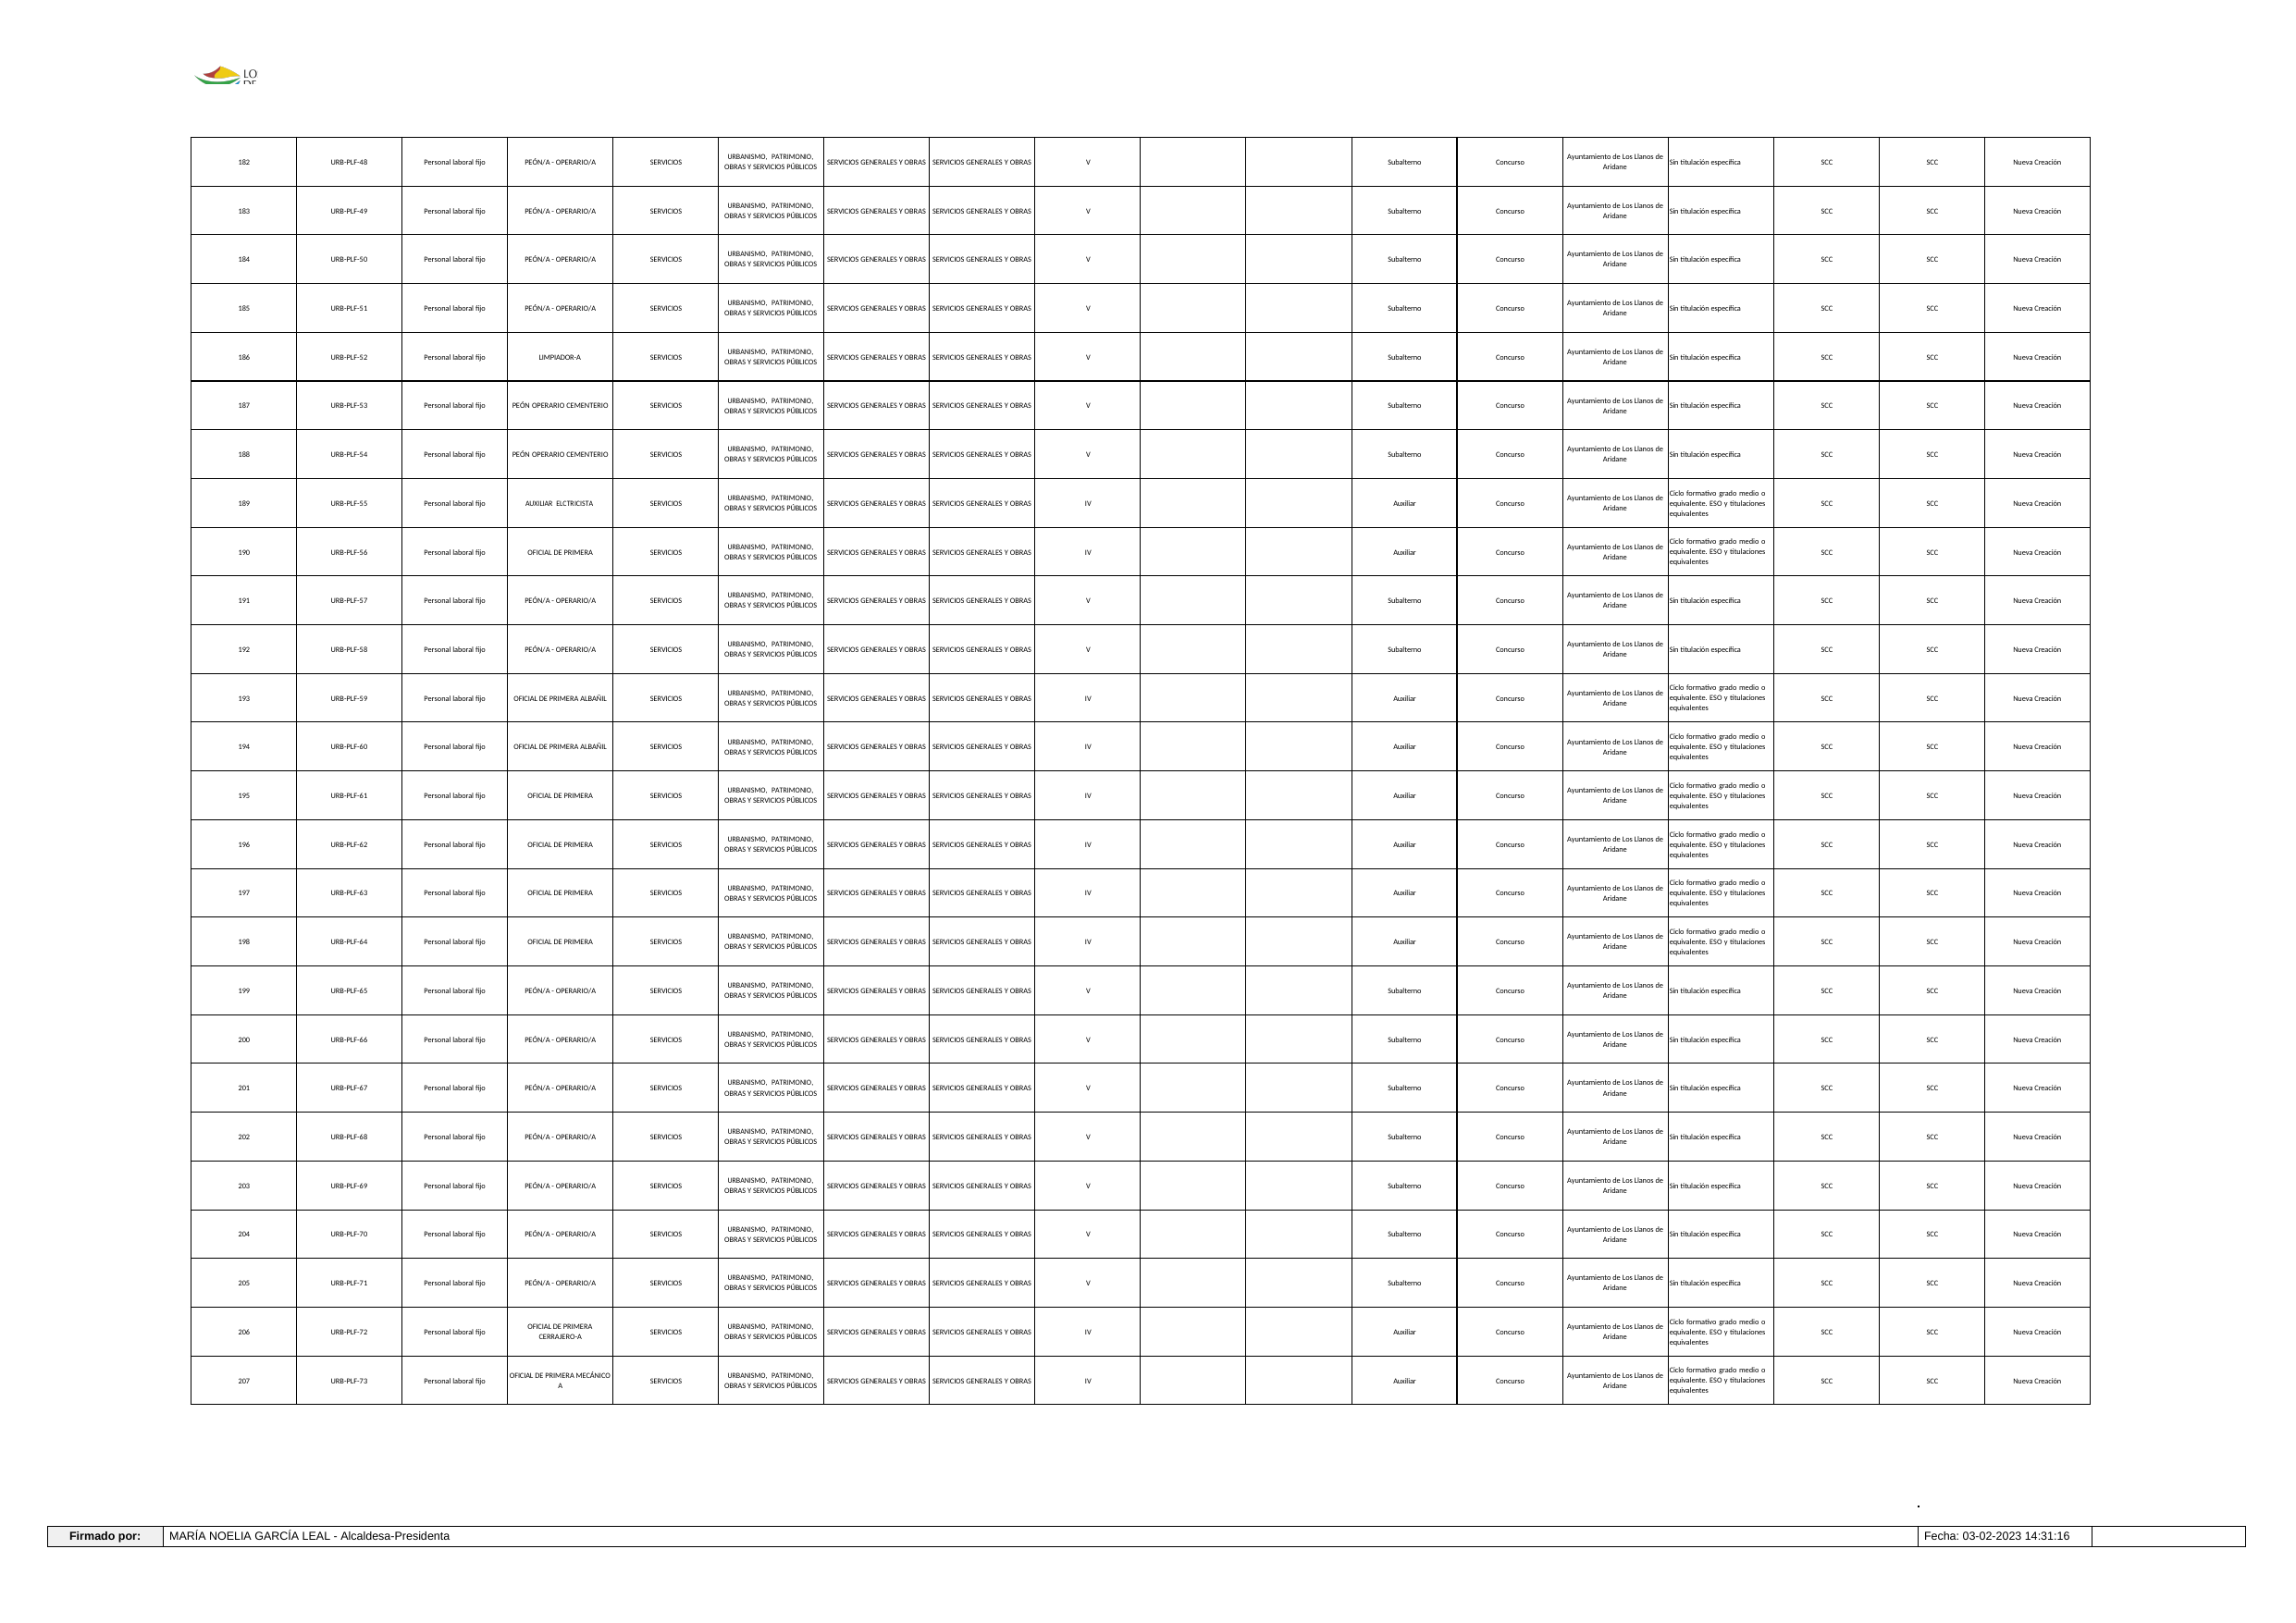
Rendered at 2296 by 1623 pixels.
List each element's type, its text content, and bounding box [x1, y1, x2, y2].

table_cell URB-PLF-63 [297, 869, 401, 916]
table_cell Ayuntamiento de Los Llanos de Aridane [1563, 722, 1668, 770]
table_cell Subalterno [1352, 1259, 1456, 1307]
table_cell URBANISMO, PATRIMONIO, OBRAS Y SERVICIOS PÚBLICOS [719, 625, 823, 673]
table_cell V [1035, 1064, 1140, 1112]
table_cell V [1035, 625, 1140, 673]
table_cell [1246, 382, 1352, 429]
table_cell LIMPIADOR-A [508, 333, 612, 380]
table_cell URB-PLF-64 [297, 917, 401, 965]
table_cell SCC [1774, 1162, 1879, 1209]
table_cell IV [1035, 1308, 1140, 1356]
table_cell [1141, 1211, 1245, 1258]
table_cell PEÓN/A - OPERARIO/A [508, 1064, 612, 1112]
table_cell [1246, 1162, 1352, 1209]
table_cell SERVICIOS GENERALES Y OBRAS [930, 576, 1034, 624]
table_cell URB-PLF-54 [297, 430, 401, 478]
table_cell Personal laboral fijo [402, 187, 507, 234]
table_cell SERVICIOS [613, 1162, 718, 1209]
table_cell SCC [1880, 1259, 1984, 1307]
table_cell [1141, 869, 1245, 916]
table_cell Ciclo formativo grado medio o equivalente. ESO y titulaciones equivalentes [1669, 1357, 1773, 1404]
table_cell SERVICIOS [613, 869, 718, 916]
table_cell [1246, 722, 1352, 770]
table_cell Personal laboral fijo [402, 235, 507, 283]
table_cell URB-PLF-59 [297, 674, 401, 721]
table_cell SERVICIOS GENERALES Y OBRAS [824, 722, 929, 770]
table_cell 189 [191, 479, 296, 526]
table_cell URBANISMO, PATRIMONIO, OBRAS Y SERVICIOS PÚBLICOS [719, 674, 823, 721]
table_cell SERVICIOS GENERALES Y OBRAS [824, 625, 929, 673]
table_cell Concurso [1458, 674, 1562, 721]
table_cell [1141, 528, 1245, 575]
table_cell URBANISMO, PATRIMONIO, OBRAS Y SERVICIOS PÚBLICOS [719, 430, 823, 478]
table_cell URB-PLF-72 [297, 1308, 401, 1356]
table_cell Subalterno [1352, 1211, 1456, 1258]
table_cell URB-PLF-55 [297, 479, 401, 526]
table_cell SCC [1880, 1113, 1984, 1161]
table_cell Nueva Creación [1985, 187, 2090, 234]
table_cell [1141, 1113, 1245, 1161]
table_cell 199 [191, 966, 296, 1014]
table_header V [1035, 138, 1140, 186]
table_cell SCC [1880, 674, 1984, 721]
table_cell PEÓN/A - OPERARIO/A [508, 1162, 612, 1209]
table_cell V [1035, 1113, 1140, 1161]
table_cell Nueva Creación [1985, 576, 2090, 624]
table_cell Nueva Creación [1985, 674, 2090, 721]
table_cell SERVICIOS GENERALES Y OBRAS [930, 1259, 1034, 1307]
table_cell Ayuntamiento de Los Llanos de Aridane [1563, 1113, 1668, 1161]
table_cell Personal laboral fijo [402, 1015, 507, 1063]
table_cell [1141, 771, 1245, 819]
table_cell URBANISMO, PATRIMONIO, OBRAS Y SERVICIOS PÚBLICOS [719, 1064, 823, 1112]
table_cell URBANISMO, PATRIMONIO, OBRAS Y SERVICIOS PÚBLICOS [719, 235, 823, 283]
table_cell V [1035, 1015, 1140, 1063]
table_cell Nueva Creación [1985, 235, 2090, 283]
table_cell [1141, 1162, 1245, 1209]
table_header Ayuntamiento de Los Llanos de Aridane [1563, 138, 1668, 186]
table_cell SCC [1880, 1357, 1984, 1404]
table_cell Ciclo formativo grado medio o equivalente. ESO y titulaciones equivalentes [1669, 1308, 1773, 1356]
table_cell V [1035, 187, 1140, 234]
table_cell SCC [1774, 479, 1879, 526]
table_cell URBANISMO, PATRIMONIO, OBRAS Y SERVICIOS PÚBLICOS [719, 869, 823, 916]
table_cell Nueva Creación [1985, 528, 2090, 575]
table_header Nueva Creación [1985, 138, 2090, 186]
table_cell Concurso [1458, 284, 1562, 332]
table_header SCC [1774, 138, 1879, 186]
table_cell Personal laboral fijo [402, 869, 507, 916]
table_cell [1141, 917, 1245, 965]
table_cell Nueva Creación [1985, 625, 2090, 673]
table_cell [1141, 722, 1245, 770]
table_cell URB-PLF-71 [297, 1259, 401, 1307]
table_cell Personal laboral fijo [402, 674, 507, 721]
table_cell V [1035, 284, 1140, 332]
table_header [2092, 1527, 2245, 1546]
table_cell SERVICIOS GENERALES Y OBRAS [824, 1357, 929, 1404]
table_cell 202 [191, 1113, 296, 1161]
table_cell Nueva Creación [1985, 1162, 2090, 1209]
table_cell SCC [1774, 820, 1879, 867]
table_cell Concurso [1458, 187, 1562, 234]
table_cell Sin titulación específica [1669, 576, 1773, 624]
table_cell SCC [1880, 1162, 1984, 1209]
table_cell Personal laboral fijo [402, 1162, 507, 1209]
table_cell Sin titulación específica [1669, 1162, 1773, 1209]
table_cell OFICIAL DE PRIMERA [508, 917, 612, 965]
table_header URB-PLF-48 [297, 138, 401, 186]
table_cell 187 [191, 382, 296, 429]
table_cell SCC [1774, 1308, 1879, 1356]
table_cell SERVICIOS GENERALES Y OBRAS [824, 430, 929, 478]
table_cell SCC [1880, 576, 1984, 624]
table_cell 198 [191, 917, 296, 965]
table_cell Ciclo formativo grado medio o equivalente. ESO y titulaciones equivalentes [1669, 869, 1773, 916]
table_cell Nueva Creación [1985, 1064, 2090, 1112]
table_cell Sin titulación específica [1669, 1113, 1773, 1161]
table_cell Nueva Creación [1985, 820, 2090, 867]
table_cell Concurso [1458, 1357, 1562, 1404]
table_cell SCC [1774, 625, 1879, 673]
table_cell Nueva Creación [1985, 479, 2090, 526]
table_header Sin titulación específica [1669, 138, 1773, 186]
table_cell [1141, 625, 1245, 673]
table_cell SCC [1880, 820, 1984, 867]
table_cell [1246, 917, 1352, 965]
table_cell URB-PLF-53 [297, 382, 401, 429]
table_cell Sin titulación específica [1669, 966, 1773, 1014]
table_cell SCC [1774, 1259, 1879, 1307]
table_cell Personal laboral fijo [402, 917, 507, 965]
table_cell URB-PLF-49 [297, 187, 401, 234]
table_cell Ayuntamiento de Los Llanos de Aridane [1563, 771, 1668, 819]
table_cell [1246, 333, 1352, 380]
table_cell 203 [191, 1162, 296, 1209]
table_cell SCC [1880, 284, 1984, 332]
table_cell SERVICIOS GENERALES Y OBRAS [824, 1113, 929, 1161]
table_cell 184 [191, 235, 296, 283]
table_cell Personal laboral fijo [402, 1308, 507, 1356]
table_cell SCC [1880, 1308, 1984, 1356]
table_cell SERVICIOS GENERALES Y OBRAS [930, 1357, 1034, 1404]
table_cell [1141, 1259, 1245, 1307]
table_cell SERVICIOS GENERALES Y OBRAS [930, 869, 1034, 916]
table_cell Personal laboral fijo [402, 722, 507, 770]
table_cell [1246, 1113, 1352, 1161]
table_cell SCC [1880, 1211, 1984, 1258]
table_cell Nueva Creación [1985, 771, 2090, 819]
table_cell SERVICIOS GENERALES Y OBRAS [824, 528, 929, 575]
table_cell SERVICIOS GENERALES Y OBRAS [930, 382, 1034, 429]
table_cell URBANISMO, PATRIMONIO, OBRAS Y SERVICIOS PÚBLICOS [719, 1259, 823, 1307]
table_cell Ciclo formativo grado medio o equivalente. ESO y titulaciones equivalentes [1669, 917, 1773, 965]
table_cell PEÓN OPERARIO CEMENTERIO [508, 430, 612, 478]
table_cell OFICIAL DE PRIMERA MECÁNICO A [508, 1357, 612, 1404]
table_cell PEÓN/A - OPERARIO/A [508, 1259, 612, 1307]
table_cell Nueva Creación [1985, 333, 2090, 380]
table_cell 185 [191, 284, 296, 332]
table_cell SERVICIOS [613, 771, 718, 819]
table_cell 200 [191, 1015, 296, 1063]
table_cell SCC [1774, 1015, 1879, 1063]
table_cell [1141, 235, 1245, 283]
table_cell SERVICIOS GENERALES Y OBRAS [930, 1113, 1034, 1161]
table_cell OFICIAL DE PRIMERA ALBAÑIL [508, 674, 612, 721]
table_cell Concurso [1458, 917, 1562, 965]
table_cell Ayuntamiento de Los Llanos de Aridane [1563, 869, 1668, 916]
table_cell IV [1035, 479, 1140, 526]
table_cell Ayuntamiento de Los Llanos de Aridane [1563, 1259, 1668, 1307]
table_cell AUXILIAR ELCTRICISTA [508, 479, 612, 526]
table_cell SCC [1774, 869, 1879, 916]
table_cell V [1035, 1211, 1140, 1258]
table_cell Ayuntamiento de Los Llanos de Aridane [1563, 1211, 1668, 1258]
table_cell SCC [1880, 869, 1984, 916]
table_cell SERVICIOS GENERALES Y OBRAS [824, 1064, 929, 1112]
table_cell URB-PLF-70 [297, 1211, 401, 1258]
table_cell PEÓN/A - OPERARIO/A [508, 1113, 612, 1161]
table_cell [1246, 1259, 1352, 1307]
table_cell Ayuntamiento de Los Llanos de Aridane [1563, 1308, 1668, 1356]
table_cell 190 [191, 528, 296, 575]
table_cell SCC [1880, 917, 1984, 965]
table_cell Nueva Creación [1985, 966, 2090, 1014]
table_cell URBANISMO, PATRIMONIO, OBRAS Y SERVICIOS PÚBLICOS [719, 966, 823, 1014]
table_cell [1141, 674, 1245, 721]
table_cell SERVICIOS [613, 528, 718, 575]
table_cell SERVICIOS GENERALES Y OBRAS [930, 771, 1034, 819]
table_cell SERVICIOS [613, 1064, 718, 1112]
table_cell URBANISMO, PATRIMONIO, OBRAS Y SERVICIOS PÚBLICOS [719, 284, 823, 332]
table_cell SCC [1774, 576, 1879, 624]
table_cell SERVICIOS [613, 333, 718, 380]
table_cell 205 [191, 1259, 296, 1307]
table_cell OFICIAL DE PRIMERA [508, 528, 612, 575]
table_cell URB-PLF-52 [297, 333, 401, 380]
table_cell OFICIAL DE PRIMERA [508, 771, 612, 819]
table_cell SCC [1880, 722, 1984, 770]
table_cell Ciclo formativo grado medio o equivalente. ESO y titulaciones equivalentes [1669, 722, 1773, 770]
table_cell [1141, 187, 1245, 234]
table_cell IV [1035, 869, 1140, 916]
table_cell Subalterno [1352, 187, 1456, 234]
table_cell [1246, 479, 1352, 526]
table_cell SERVICIOS [613, 820, 718, 867]
table_cell PEÓN/A - OPERARIO/A [508, 625, 612, 673]
table_cell URBANISMO, PATRIMONIO, OBRAS Y SERVICIOS PÚBLICOS [719, 1308, 823, 1356]
table_cell SCC [1774, 1113, 1879, 1161]
table_cell Nueva Creación [1985, 1259, 2090, 1307]
table_cell SCC [1880, 235, 1984, 283]
table_cell [1141, 1308, 1245, 1356]
table_cell Ayuntamiento de Los Llanos de Aridane [1563, 576, 1668, 624]
table_cell Personal laboral fijo [402, 1113, 507, 1161]
table_cell [1246, 1015, 1352, 1063]
table_header SCC [1880, 138, 1984, 186]
table_cell Personal laboral fijo [402, 479, 507, 526]
table_cell Ciclo formativo grado medio o equivalente. ESO y titulaciones equivalentes [1669, 771, 1773, 819]
table_cell Ciclo formativo grado medio o equivalente. ESO y titulaciones equivalentes [1669, 528, 1773, 575]
table_cell [1141, 576, 1245, 624]
table_cell URBANISMO, PATRIMONIO, OBRAS Y SERVICIOS PÚBLICOS [719, 1357, 823, 1404]
table_cell SERVICIOS [613, 284, 718, 332]
table_cell [1246, 625, 1352, 673]
table_cell Subalterno [1352, 284, 1456, 332]
table_cell SERVICIOS GENERALES Y OBRAS [930, 1015, 1034, 1063]
table_cell Sin titulación específica [1669, 1259, 1773, 1307]
table_cell [1141, 333, 1245, 380]
table_cell URBANISMO, PATRIMONIO, OBRAS Y SERVICIOS PÚBLICOS [719, 1113, 823, 1161]
table_cell SERVICIOS GENERALES Y OBRAS [824, 966, 929, 1014]
table_cell Nueva Creación [1985, 722, 2090, 770]
table_cell Auxiliar [1352, 1357, 1456, 1404]
table_cell SERVICIOS [613, 625, 718, 673]
table_cell [1141, 284, 1245, 332]
table_cell URBANISMO, PATRIMONIO, OBRAS Y SERVICIOS PÚBLICOS [719, 820, 823, 867]
table_cell V [1035, 1162, 1140, 1209]
table_cell URBANISMO, PATRIMONIO, OBRAS Y SERVICIOS PÚBLICOS [719, 187, 823, 234]
table_cell PEÓN/A - OPERARIO/A [508, 966, 612, 1014]
table_cell [1141, 479, 1245, 526]
table_cell Personal laboral fijo [402, 820, 507, 867]
table_cell Personal laboral fijo [402, 625, 507, 673]
table_cell Subalterno [1352, 1064, 1456, 1112]
table_cell Sin titulación específica [1669, 1064, 1773, 1112]
table_cell IV [1035, 722, 1140, 770]
table_cell URBANISMO, PATRIMONIO, OBRAS Y SERVICIOS PÚBLICOS [719, 771, 823, 819]
table_cell V [1035, 382, 1140, 429]
table_cell Sin titulación específica [1669, 235, 1773, 283]
table_cell SERVICIOS [613, 1357, 718, 1404]
table_cell SERVICIOS GENERALES Y OBRAS [930, 625, 1034, 673]
table_cell Sin titulación específica [1669, 284, 1773, 332]
table_cell PEÓN/A - OPERARIO/A [508, 284, 612, 332]
table_cell SERVICIOS GENERALES Y OBRAS [930, 284, 1034, 332]
table_cell Concurso [1458, 625, 1562, 673]
table_cell Personal laboral fijo [402, 382, 507, 429]
table_cell Concurso [1458, 333, 1562, 380]
table_cell SERVICIOS GENERALES Y OBRAS [930, 966, 1034, 1014]
table_cell URB-PLF-51 [297, 284, 401, 332]
table_cell Concurso [1458, 722, 1562, 770]
table_cell OFICIAL DE PRIMERA ALBAÑIL [508, 722, 612, 770]
table_cell Auxiliar [1352, 722, 1456, 770]
table_cell V [1035, 576, 1140, 624]
table_cell SERVICIOS GENERALES Y OBRAS [824, 187, 929, 234]
table_cell OFICIAL DE PRIMERA CERRAJERO-A [508, 1308, 612, 1356]
table_cell [1246, 187, 1352, 234]
table_cell SERVICIOS GENERALES Y OBRAS [824, 869, 929, 916]
table_cell SERVICIOS GENERALES Y OBRAS [824, 479, 929, 526]
table_cell Personal laboral fijo [402, 771, 507, 819]
table_cell Personal laboral fijo [402, 576, 507, 624]
table_cell SERVICIOS GENERALES Y OBRAS [824, 1308, 929, 1356]
table_cell 193 [191, 674, 296, 721]
table_cell Auxiliar [1352, 1308, 1456, 1356]
table_cell URB-PLF-60 [297, 722, 401, 770]
table_cell [1246, 1064, 1352, 1112]
table_cell Subalterno [1352, 1113, 1456, 1161]
table_cell 195 [191, 771, 296, 819]
table_cell 192 [191, 625, 296, 673]
table_cell SERVICIOS GENERALES Y OBRAS [930, 528, 1034, 575]
table_cell Concurso [1458, 869, 1562, 916]
table_cell SERVICIOS [613, 187, 718, 234]
table_cell SERVICIOS [613, 576, 718, 624]
table_cell SCC [1774, 430, 1879, 478]
table_cell Ayuntamiento de Los Llanos de Aridane [1563, 1357, 1668, 1404]
table_cell Ayuntamiento de Los Llanos de Aridane [1563, 382, 1668, 429]
table_cell Nueva Creación [1985, 1308, 2090, 1356]
table_cell Personal laboral fijo [402, 1064, 507, 1112]
table_cell SERVICIOS GENERALES Y OBRAS [930, 917, 1034, 965]
table_cell SCC [1880, 1015, 1984, 1063]
table_cell [1246, 1308, 1352, 1356]
table_cell Concurso [1458, 1308, 1562, 1356]
table_cell SERVICIOS [613, 1015, 718, 1063]
table_cell URBANISMO, PATRIMONIO, OBRAS Y SERVICIOS PÚBLICOS [719, 1211, 823, 1258]
table_cell Ciclo formativo grado medio o equivalente. ESO y titulaciones equivalentes [1669, 479, 1773, 526]
table_cell Concurso [1458, 430, 1562, 478]
table_cell SERVICIOS GENERALES Y OBRAS [824, 917, 929, 965]
table_cell URB-PLF-65 [297, 966, 401, 1014]
table_cell SERVICIOS GENERALES Y OBRAS [930, 1211, 1034, 1258]
table_cell PEÓN/A - OPERARIO/A [508, 576, 612, 624]
table_header PEÓN/A - OPERARIO/A [508, 138, 612, 186]
table_cell SCC [1774, 284, 1879, 332]
table_cell [1246, 528, 1352, 575]
table_cell SCC [1880, 382, 1984, 429]
table_cell Concurso [1458, 1162, 1562, 1209]
table_cell SERVICIOS GENERALES Y OBRAS [930, 235, 1034, 283]
table_cell PEÓN/A - OPERARIO/A [508, 235, 612, 283]
table_cell URB-PLF-50 [297, 235, 401, 283]
table_cell [1246, 674, 1352, 721]
table_cell SERVICIOS [613, 917, 718, 965]
table_cell V [1035, 430, 1140, 478]
table_cell Ayuntamiento de Los Llanos de Aridane [1563, 430, 1668, 478]
table_cell SERVICIOS GENERALES Y OBRAS [824, 771, 929, 819]
table_cell [1246, 1357, 1352, 1404]
table_cell Auxiliar [1352, 528, 1456, 575]
table_cell Concurso [1458, 235, 1562, 283]
table_cell Subalterno [1352, 430, 1456, 478]
table_cell Concurso [1458, 528, 1562, 575]
table_header [1141, 138, 1245, 186]
table_cell 204 [191, 1211, 296, 1258]
table_cell Concurso [1458, 820, 1562, 867]
table_cell Personal laboral fijo [402, 1259, 507, 1307]
table_cell URB-PLF-56 [297, 528, 401, 575]
table_cell Nueva Creación [1985, 430, 2090, 478]
table_cell SCC [1880, 430, 1984, 478]
table_cell SCC [1880, 528, 1984, 575]
table_cell SERVICIOS GENERALES Y OBRAS [930, 1064, 1034, 1112]
table_cell OFICIAL DE PRIMERA [508, 820, 612, 867]
table_cell [1246, 576, 1352, 624]
table_cell Auxiliar [1352, 674, 1456, 721]
table_cell SCC [1774, 1064, 1879, 1112]
table_cell URB-PLF-69 [297, 1162, 401, 1209]
table_cell Auxiliar [1352, 869, 1456, 916]
table_cell [1141, 1015, 1245, 1063]
table_cell Concurso [1458, 576, 1562, 624]
table_cell Ayuntamiento de Los Llanos de Aridane [1563, 187, 1668, 234]
table_cell IV [1035, 674, 1140, 721]
table_cell SERVICIOS GENERALES Y OBRAS [824, 576, 929, 624]
table_cell SERVICIOS GENERALES Y OBRAS [824, 1259, 929, 1307]
table_cell SCC [1774, 722, 1879, 770]
table_cell IV [1035, 771, 1140, 819]
table_cell [1246, 771, 1352, 819]
table_cell [1246, 430, 1352, 478]
table_cell SERVICIOS [613, 382, 718, 429]
table_cell Ayuntamiento de Los Llanos de Aridane [1563, 333, 1668, 380]
table_cell Subalterno [1352, 235, 1456, 283]
table_cell URBANISMO, PATRIMONIO, OBRAS Y SERVICIOS PÚBLICOS [719, 1162, 823, 1209]
table_cell SCC [1774, 771, 1879, 819]
table_cell Sin titulación específica [1669, 625, 1773, 673]
table_cell SERVICIOS GENERALES Y OBRAS [930, 820, 1034, 867]
table_cell Ayuntamiento de Los Llanos de Aridane [1563, 674, 1668, 721]
table_cell Concurso [1458, 1259, 1562, 1307]
table_cell Concurso [1458, 1211, 1562, 1258]
table_cell IV [1035, 528, 1140, 575]
table_cell Concurso [1458, 1064, 1562, 1112]
table_cell URBANISMO, PATRIMONIO, OBRAS Y SERVICIOS PÚBLICOS [719, 479, 823, 526]
table_cell 191 [191, 576, 296, 624]
table_cell Ayuntamiento de Los Llanos de Aridane [1563, 284, 1668, 332]
table_cell Subalterno [1352, 333, 1456, 380]
table_cell URBANISMO, PATRIMONIO, OBRAS Y SERVICIOS PÚBLICOS [719, 333, 823, 380]
table_cell Sin titulación específica [1669, 1211, 1773, 1258]
table_cell SERVICIOS GENERALES Y OBRAS [824, 1211, 929, 1258]
table_cell IV [1035, 820, 1140, 867]
table_cell Subalterno [1352, 382, 1456, 429]
table_header Concurso [1458, 138, 1562, 186]
table_cell IV [1035, 917, 1140, 965]
table_cell SCC [1774, 1357, 1879, 1404]
table_cell 194 [191, 722, 296, 770]
table_cell Ayuntamiento de Los Llanos de Aridane [1563, 820, 1668, 867]
table_cell [1141, 820, 1245, 867]
table_cell SERVICIOS GENERALES Y OBRAS [824, 284, 929, 332]
table_cell Personal laboral fijo [402, 333, 507, 380]
table_cell URB-PLF-73 [297, 1357, 401, 1404]
table_cell Concurso [1458, 1113, 1562, 1161]
table_cell SCC [1774, 528, 1879, 575]
table_cell Sin titulación específica [1669, 382, 1773, 429]
table_cell SCC [1774, 1211, 1879, 1258]
table_cell SERVICIOS [613, 1113, 718, 1161]
table_cell SERVICIOS [613, 235, 718, 283]
table_cell URB-PLF-61 [297, 771, 401, 819]
table_cell SERVICIOS [613, 966, 718, 1014]
table_cell SERVICIOS [613, 722, 718, 770]
table_cell URB-PLF-66 [297, 1015, 401, 1063]
table_cell SERVICIOS GENERALES Y OBRAS [930, 1162, 1034, 1209]
table_cell [1246, 235, 1352, 283]
table_cell SERVICIOS GENERALES Y OBRAS [930, 722, 1034, 770]
table_cell SCC [1774, 917, 1879, 965]
table_cell SERVICIOS GENERALES Y OBRAS [824, 382, 929, 429]
table_cell SCC [1774, 674, 1879, 721]
table_cell SCC [1880, 1064, 1984, 1112]
table_cell Ayuntamiento de Los Llanos de Aridane [1563, 1064, 1668, 1112]
table_cell Ayuntamiento de Los Llanos de Aridane [1563, 625, 1668, 673]
table_cell SERVICIOS GENERALES Y OBRAS [930, 333, 1034, 380]
table_cell Concurso [1458, 382, 1562, 429]
table_cell V [1035, 966, 1140, 1014]
table_cell SERVICIOS GENERALES Y OBRAS [824, 820, 929, 867]
table_cell V [1035, 1259, 1140, 1307]
table_cell URB-PLF-67 [297, 1064, 401, 1112]
table_cell Ayuntamiento de Los Llanos de Aridane [1563, 1162, 1668, 1209]
table_cell SCC [1880, 479, 1984, 526]
table_cell SERVICIOS GENERALES Y OBRAS [824, 1015, 929, 1063]
table_cell SCC [1880, 187, 1984, 234]
table_cell 196 [191, 820, 296, 867]
table_cell [1246, 966, 1352, 1014]
table_cell URB-PLF-62 [297, 820, 401, 867]
table_cell Concurso [1458, 966, 1562, 1014]
table_cell PEÓN/A - OPERARIO/A [508, 1015, 612, 1063]
table_cell Ayuntamiento de Los Llanos de Aridane [1563, 235, 1668, 283]
table_cell SCC [1880, 966, 1984, 1014]
table_cell Nueva Creación [1985, 1015, 2090, 1063]
table_cell SERVICIOS GENERALES Y OBRAS [930, 479, 1034, 526]
table_header [1246, 138, 1352, 186]
table_cell 188 [191, 430, 296, 478]
table_cell V [1035, 333, 1140, 380]
table_cell 201 [191, 1064, 296, 1112]
table_header SERVICIOS GENERALES Y OBRAS [930, 138, 1034, 186]
table_cell PEÓN/A - OPERARIO/A [508, 187, 612, 234]
table_cell SERVICIOS GENERALES Y OBRAS [930, 674, 1034, 721]
table_cell Personal laboral fijo [402, 430, 507, 478]
table_cell Personal laboral fijo [402, 966, 507, 1014]
table_cell Ayuntamiento de Los Llanos de Aridane [1563, 917, 1668, 965]
table_header Fecha: 03-02-2023 14:31:16 [1919, 1527, 2092, 1546]
table_cell [1246, 820, 1352, 867]
table_cell 207 [191, 1357, 296, 1404]
table_cell Personal laboral fijo [402, 1211, 507, 1258]
table_header Firmado por: [48, 1527, 163, 1546]
table_cell [1246, 1211, 1352, 1258]
table_header Subalterno [1352, 138, 1456, 186]
table_cell URBANISMO, PATRIMONIO, OBRAS Y SERVICIOS PÚBLICOS [719, 382, 823, 429]
table_cell SERVICIOS [613, 674, 718, 721]
table_cell Ayuntamiento de Los Llanos de Aridane [1563, 479, 1668, 526]
table_cell SERVICIOS GENERALES Y OBRAS [824, 674, 929, 721]
table_cell Personal laboral fijo [402, 528, 507, 575]
table_cell [1141, 1064, 1245, 1112]
table_cell Concurso [1458, 479, 1562, 526]
table_cell URB-PLF-58 [297, 625, 401, 673]
table_cell Auxiliar [1352, 820, 1456, 867]
table_cell Nueva Creación [1985, 1211, 2090, 1258]
table_cell Ciclo formativo grado medio o equivalente. ESO y titulaciones equivalentes [1669, 820, 1773, 867]
table_cell URB-PLF-68 [297, 1113, 401, 1161]
table_cell [1246, 869, 1352, 916]
table_cell 186 [191, 333, 296, 380]
table_cell Nueva Creación [1985, 284, 2090, 332]
table_cell Subalterno [1352, 625, 1456, 673]
table_cell Ayuntamiento de Los Llanos de Aridane [1563, 528, 1668, 575]
table_cell SCC [1774, 187, 1879, 234]
table_header URBANISMO, PATRIMONIO, OBRAS Y SERVICIOS PÚBLICOS [719, 138, 823, 186]
table_cell SCC [1880, 771, 1984, 819]
table_cell Ayuntamiento de Los Llanos de Aridane [1563, 1015, 1668, 1063]
table_cell Nueva Creación [1985, 1113, 2090, 1161]
table_header MARÍA NOELIA GARCÍA LEAL - Alcaldesa-Presidenta [164, 1527, 1918, 1546]
table_cell SERVICIOS GENERALES Y OBRAS [930, 187, 1034, 234]
table_cell 183 [191, 187, 296, 234]
table_cell 206 [191, 1308, 296, 1356]
table_cell V [1035, 235, 1140, 283]
table_cell OFICIAL DE PRIMERA [508, 869, 612, 916]
table_cell Sin titulación específica [1669, 430, 1773, 478]
table_cell Subalterno [1352, 1162, 1456, 1209]
table_cell Subalterno [1352, 1015, 1456, 1063]
table_cell SERVICIOS GENERALES Y OBRAS [930, 430, 1034, 478]
table_cell Ayuntamiento de Los Llanos de Aridane [1563, 966, 1668, 1014]
table_cell SERVICIOS [613, 1211, 718, 1258]
table_cell Nueva Creación [1985, 382, 2090, 429]
table_cell Personal laboral fijo [402, 1357, 507, 1404]
table_cell URB-PLF-57 [297, 576, 401, 624]
table_cell URBANISMO, PATRIMONIO, OBRAS Y SERVICIOS PÚBLICOS [719, 1015, 823, 1063]
table_cell Nueva Creación [1985, 869, 2090, 916]
table_cell [1141, 1357, 1245, 1404]
table_cell Auxiliar [1352, 479, 1456, 526]
table_cell Subalterno [1352, 576, 1456, 624]
table_cell URBANISMO, PATRIMONIO, OBRAS Y SERVICIOS PÚBLICOS [719, 917, 823, 965]
table_cell Concurso [1458, 771, 1562, 819]
table_cell SCC [1774, 333, 1879, 380]
table_cell [1246, 284, 1352, 332]
table_cell SCC [1880, 333, 1984, 380]
table_cell [1141, 966, 1245, 1014]
table_cell IV [1035, 1357, 1140, 1404]
table_cell Auxiliar [1352, 771, 1456, 819]
table_cell Auxiliar [1352, 917, 1456, 965]
table_cell PEÓN/A - OPERARIO/A [508, 1211, 612, 1258]
table_cell Subalterno [1352, 966, 1456, 1014]
table_cell URBANISMO, PATRIMONIO, OBRAS Y SERVICIOS PÚBLICOS [719, 576, 823, 624]
table_cell SERVICIOS [613, 479, 718, 526]
table_cell SERVICIOS GENERALES Y OBRAS [824, 333, 929, 380]
table_cell PEÓN OPERARIO CEMENTERIO [508, 382, 612, 429]
table_cell Nueva Creación [1985, 1357, 2090, 1404]
table_cell Sin titulación específica [1669, 187, 1773, 234]
table_cell Personal laboral fijo [402, 284, 507, 332]
table_cell SCC [1880, 625, 1984, 673]
table_cell [1141, 382, 1245, 429]
table_cell [1141, 430, 1245, 478]
table_header SERVICIOS [613, 138, 718, 186]
table_cell SERVICIOS GENERALES Y OBRAS [824, 235, 929, 283]
table_cell URBANISMO, PATRIMONIO, OBRAS Y SERVICIOS PÚBLICOS [719, 722, 823, 770]
table_cell Sin titulación específica [1669, 1015, 1773, 1063]
table_cell 197 [191, 869, 296, 916]
table_cell URBANISMO, PATRIMONIO, OBRAS Y SERVICIOS PÚBLICOS [719, 528, 823, 575]
table_header 182 [191, 138, 296, 186]
table_cell SERVICIOS GENERALES Y OBRAS [930, 1308, 1034, 1356]
table_cell SCC [1774, 235, 1879, 283]
table_cell SERVICIOS [613, 1259, 718, 1307]
table_cell Concurso [1458, 1015, 1562, 1063]
table_cell SERVICIOS [613, 1308, 718, 1356]
table_cell Sin titulación específica [1669, 333, 1773, 380]
table_cell Ciclo formativo grado medio o equivalente. ESO y titulaciones equivalentes [1669, 674, 1773, 721]
table_cell SCC [1774, 382, 1879, 429]
table_header SERVICIOS GENERALES Y OBRAS [824, 138, 929, 186]
table_cell Nueva Creación [1985, 917, 2090, 965]
table_cell SERVICIOS GENERALES Y OBRAS [824, 1162, 929, 1209]
table_cell SERVICIOS [613, 430, 718, 478]
table_cell SCC [1774, 966, 1879, 1014]
table_header Personal laboral fijo [402, 138, 507, 186]
